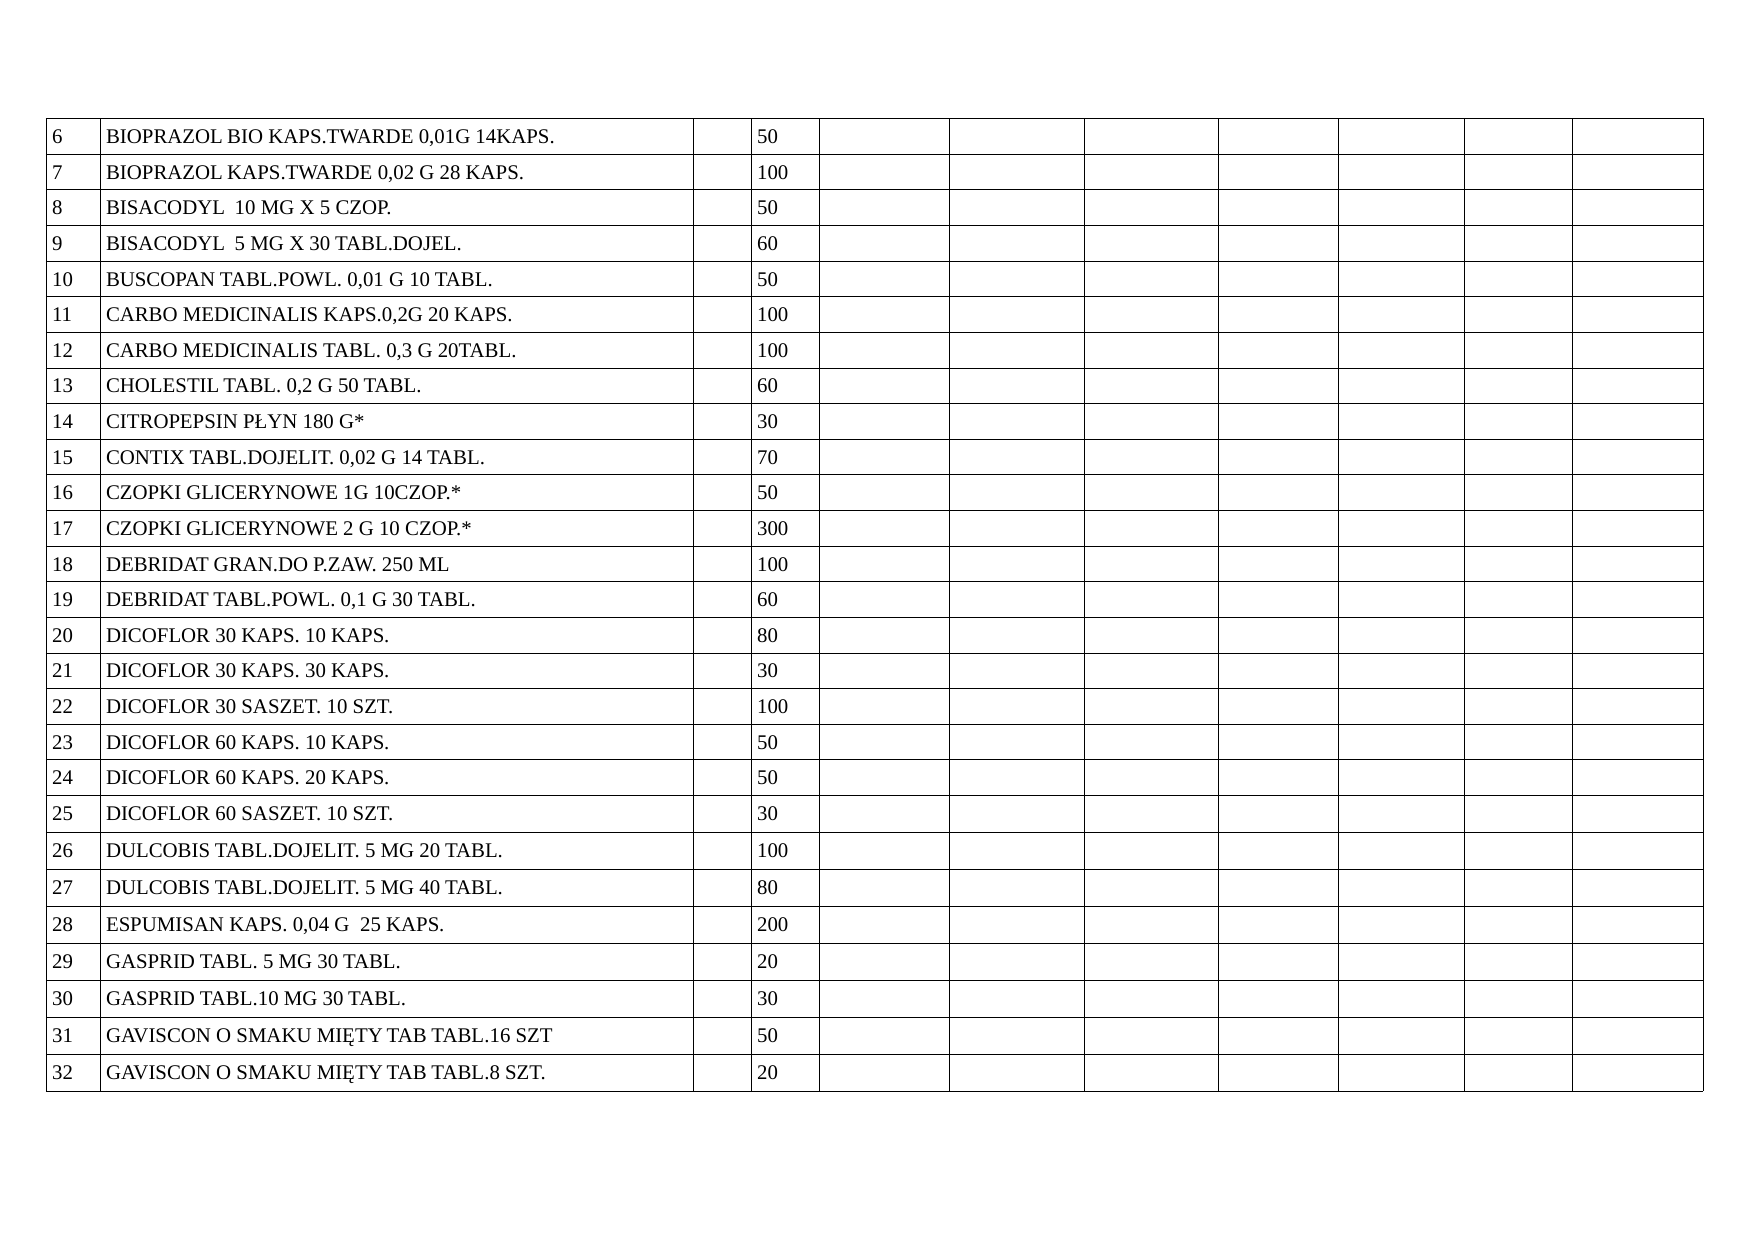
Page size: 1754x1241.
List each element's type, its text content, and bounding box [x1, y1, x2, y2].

table_cell [1465, 119, 1572, 154]
table_cell [1573, 618, 1703, 652]
table_cell [694, 582, 751, 617]
table_cell 20 [752, 944, 819, 980]
table_cell CARBO MEDICINALIS KAPS.0,2G 20 KAPS. [101, 297, 693, 332]
table_cell [950, 190, 1084, 225]
table_cell [1219, 618, 1338, 652]
table_cell GASPRID TABL. 5 MG 30 TABL. [101, 944, 693, 980]
table_cell [950, 582, 1084, 617]
table_cell [950, 618, 1084, 652]
table_cell [1573, 155, 1703, 189]
table_cell [820, 1055, 949, 1091]
table_cell [1465, 760, 1572, 795]
table_cell [694, 618, 751, 652]
table_cell [1465, 725, 1572, 759]
table_cell [950, 297, 1084, 332]
table_cell [1085, 119, 1218, 154]
table_cell [1573, 226, 1703, 261]
table_cell [1465, 369, 1572, 403]
table_cell [1085, 226, 1218, 261]
table_cell [950, 547, 1084, 581]
table_cell [1465, 870, 1572, 906]
table_cell [1465, 297, 1572, 332]
table_cell [694, 796, 751, 832]
table_cell [1339, 582, 1464, 617]
table_cell [950, 511, 1084, 546]
table_cell [820, 547, 949, 581]
table_cell [694, 981, 751, 1017]
table_cell [1573, 582, 1703, 617]
table_cell [694, 870, 751, 906]
table_cell [950, 760, 1084, 795]
table_cell 24 [47, 760, 100, 795]
table_cell [1085, 297, 1218, 332]
table_cell [820, 297, 949, 332]
table_cell [1219, 833, 1338, 869]
table_cell [1573, 1055, 1703, 1091]
table_cell [694, 547, 751, 581]
table_cell [1573, 262, 1703, 296]
table_cell [1339, 870, 1464, 906]
table_cell [1573, 725, 1703, 759]
table_cell DICOFLOR 60 KAPS. 20 KAPS. [101, 760, 693, 795]
table_cell [1085, 511, 1218, 546]
table_cell 30 [752, 404, 819, 439]
table_cell [820, 654, 949, 688]
table_cell [1339, 547, 1464, 581]
table_cell [950, 440, 1084, 474]
table_cell [1085, 907, 1218, 943]
table_cell [1339, 944, 1464, 980]
table_cell [1085, 944, 1218, 980]
table_cell [694, 833, 751, 869]
table_cell [1085, 618, 1218, 652]
table_cell 17 [47, 511, 100, 546]
table_cell [694, 689, 751, 724]
table_cell [1573, 333, 1703, 367]
table_cell [1339, 511, 1464, 546]
table_cell [1339, 907, 1464, 943]
table_cell [1219, 689, 1338, 724]
table_cell [1465, 907, 1572, 943]
table_cell 25 [47, 796, 100, 832]
table_cell [1085, 981, 1218, 1017]
table_cell [1573, 870, 1703, 906]
table_cell [1085, 475, 1218, 510]
table_cell 19 [47, 582, 100, 617]
table_cell 12 [47, 333, 100, 367]
table_cell DICOFLOR 30 KAPS. 10 KAPS. [101, 618, 693, 652]
table_cell [1465, 440, 1572, 474]
table_cell [1465, 582, 1572, 617]
table_cell [694, 333, 751, 367]
table_cell GAVISCON O SMAKU MIĘTY TAB TABL.8 SZT. [101, 1055, 693, 1091]
table_cell [1465, 833, 1572, 869]
table_cell [950, 796, 1084, 832]
table_cell [950, 725, 1084, 759]
table_cell [820, 369, 949, 403]
table_cell [820, 618, 949, 652]
table_cell [820, 689, 949, 724]
table_cell [1339, 262, 1464, 296]
table_cell [1573, 511, 1703, 546]
table_cell [1085, 547, 1218, 581]
table_cell DICOFLOR 30 KAPS. 30 KAPS. [101, 654, 693, 688]
table_cell 50 [752, 725, 819, 759]
table_cell [1339, 190, 1464, 225]
table_cell [1573, 907, 1703, 943]
table_cell 70 [752, 440, 819, 474]
table_cell [694, 155, 751, 189]
table_cell [694, 119, 751, 154]
table_cell [1573, 404, 1703, 439]
table_cell [1219, 1018, 1338, 1054]
table_cell 60 [752, 226, 819, 261]
table_cell 10 [47, 262, 100, 296]
table_cell 100 [752, 689, 819, 724]
table_cell [1219, 725, 1338, 759]
table_cell 50 [752, 262, 819, 296]
table_cell 6 [47, 119, 100, 154]
table_cell [1219, 654, 1338, 688]
table_cell [1219, 155, 1338, 189]
table_cell [1573, 190, 1703, 225]
table_cell [820, 944, 949, 980]
table_cell [694, 725, 751, 759]
table_cell [1339, 1018, 1464, 1054]
table_cell [1219, 981, 1338, 1017]
table_cell [1219, 944, 1338, 980]
table_cell DICOFLOR 60 SASZET. 10 SZT. [101, 796, 693, 832]
table_cell [694, 760, 751, 795]
table_cell [1465, 262, 1572, 296]
table_cell [1339, 654, 1464, 688]
table_cell [1573, 475, 1703, 510]
table_cell [1085, 369, 1218, 403]
table_cell DICOFLOR 60 KAPS. 10 KAPS. [101, 725, 693, 759]
table_cell [820, 404, 949, 439]
table_cell [1465, 547, 1572, 581]
table_cell 50 [752, 119, 819, 154]
table_cell [1339, 475, 1464, 510]
table_cell [820, 119, 949, 154]
table_cell [1085, 262, 1218, 296]
table_cell [1465, 981, 1572, 1017]
table_cell [1573, 833, 1703, 869]
table_cell [1219, 190, 1338, 225]
table_cell 22 [47, 689, 100, 724]
table_cell [1219, 1055, 1338, 1091]
table_cell [1219, 582, 1338, 617]
table_cell [1573, 796, 1703, 832]
table_cell [950, 369, 1084, 403]
table_cell [950, 475, 1084, 510]
table_cell [1219, 907, 1338, 943]
table_cell [820, 190, 949, 225]
table_cell 50 [752, 475, 819, 510]
table_cell [1573, 440, 1703, 474]
table_cell BISACODYL 10 MG X 5 CZOP. [101, 190, 693, 225]
table_cell 14 [47, 404, 100, 439]
table_cell [1219, 440, 1338, 474]
table_cell 23 [47, 725, 100, 759]
table_cell 80 [752, 618, 819, 652]
table_cell DEBRIDAT GRAN.DO P.ZAW. 250 ML [101, 547, 693, 581]
table_cell [1573, 297, 1703, 332]
table_cell [1085, 155, 1218, 189]
table_cell 27 [47, 870, 100, 906]
table_cell [1465, 1018, 1572, 1054]
table_cell [1465, 944, 1572, 980]
table_cell [1339, 618, 1464, 652]
table_cell [950, 833, 1084, 869]
table_cell [1465, 511, 1572, 546]
table_cell 20 [752, 1055, 819, 1091]
table_cell [1219, 870, 1338, 906]
table_cell 300 [752, 511, 819, 546]
table_cell CITROPEPSIN PŁYN 180 G* [101, 404, 693, 439]
table_cell [950, 944, 1084, 980]
table_cell CARBO MEDICINALIS TABL. 0,3 G 20TABL. [101, 333, 693, 367]
table_cell 80 [752, 870, 819, 906]
table_cell [820, 725, 949, 759]
table_cell [1085, 440, 1218, 474]
table_cell 15 [47, 440, 100, 474]
table_cell ESPUMISAN KAPS. 0,04 G 25 KAPS. [101, 907, 693, 943]
table_cell [1219, 511, 1338, 546]
table_cell [1573, 760, 1703, 795]
table_cell [694, 475, 751, 510]
table_cell [1085, 833, 1218, 869]
table_cell [1339, 1055, 1464, 1091]
table_cell [1573, 547, 1703, 581]
table_cell [1573, 981, 1703, 1017]
table_cell [950, 981, 1084, 1017]
table_cell BISACODYL 5 MG X 30 TABL.DOJEL. [101, 226, 693, 261]
table_cell [950, 1055, 1084, 1091]
table_cell [1573, 369, 1703, 403]
table_cell [820, 870, 949, 906]
table_cell [1339, 369, 1464, 403]
table_cell 21 [47, 654, 100, 688]
table_cell [950, 404, 1084, 439]
table_cell [1219, 796, 1338, 832]
table_cell [1573, 944, 1703, 980]
table_cell [1219, 119, 1338, 154]
table_cell [1085, 1018, 1218, 1054]
table_cell GASPRID TABL.10 MG 30 TABL. [101, 981, 693, 1017]
table_cell [1339, 725, 1464, 759]
table_cell 30 [752, 796, 819, 832]
table_cell 8 [47, 190, 100, 225]
table_cell CZOPKI GLICERYNOWE 1G 10CZOP.* [101, 475, 693, 510]
table_cell [820, 511, 949, 546]
table_cell [694, 404, 751, 439]
table_cell [950, 262, 1084, 296]
table_cell 100 [752, 333, 819, 367]
table_cell [820, 833, 949, 869]
table_cell [1085, 190, 1218, 225]
table_cell [1085, 404, 1218, 439]
table_cell 32 [47, 1055, 100, 1091]
table_cell 30 [752, 654, 819, 688]
table_cell GAVISCON O SMAKU MIĘTY TAB TABL.16 SZT [101, 1018, 693, 1054]
table_cell [1339, 404, 1464, 439]
table_cell DICOFLOR 30 SASZET. 10 SZT. [101, 689, 693, 724]
table_cell 13 [47, 369, 100, 403]
table_cell [1339, 981, 1464, 1017]
table_cell [694, 654, 751, 688]
table_cell [1085, 689, 1218, 724]
table_cell [694, 944, 751, 980]
table_cell [820, 796, 949, 832]
table_cell [694, 440, 751, 474]
table_cell 100 [752, 155, 819, 189]
table_cell [1219, 226, 1338, 261]
table_cell [950, 119, 1084, 154]
table_cell [1085, 796, 1218, 832]
table_cell CONTIX TABL.DOJELIT. 0,02 G 14 TABL. [101, 440, 693, 474]
table_cell DEBRIDAT TABL.POWL. 0,1 G 30 TABL. [101, 582, 693, 617]
table_cell [1219, 404, 1338, 439]
table_cell [1219, 333, 1338, 367]
table_cell [1573, 119, 1703, 154]
table_cell [950, 654, 1084, 688]
table_cell [1573, 654, 1703, 688]
table_cell 31 [47, 1018, 100, 1054]
table_cell [1339, 833, 1464, 869]
table_cell 28 [47, 907, 100, 943]
table_cell BIOPRAZOL BIO KAPS.TWARDE 0,01G 14KAPS. [101, 119, 693, 154]
table_cell [1465, 155, 1572, 189]
table_cell [950, 226, 1084, 261]
table_cell 50 [752, 190, 819, 225]
table_cell [820, 333, 949, 367]
table_cell [820, 981, 949, 1017]
table_cell [820, 1018, 949, 1054]
table_cell [1219, 262, 1338, 296]
table_cell [1219, 369, 1338, 403]
table_cell [694, 369, 751, 403]
table_cell [820, 475, 949, 510]
table_cell [1465, 1055, 1572, 1091]
table_cell [694, 511, 751, 546]
table_cell [694, 1055, 751, 1091]
table_cell [694, 297, 751, 332]
table_cell [1339, 297, 1464, 332]
table_cell CHOLESTIL TABL. 0,2 G 50 TABL. [101, 369, 693, 403]
table_cell [1219, 297, 1338, 332]
table_cell 30 [47, 981, 100, 1017]
table_cell [1339, 333, 1464, 367]
table_cell 60 [752, 369, 819, 403]
table_cell [1465, 689, 1572, 724]
table_cell [950, 333, 1084, 367]
table_cell BIOPRAZOL KAPS.TWARDE 0,02 G 28 KAPS. [101, 155, 693, 189]
table_cell [1465, 475, 1572, 510]
table_cell [1085, 760, 1218, 795]
table_cell [1085, 333, 1218, 367]
table_cell [820, 907, 949, 943]
table_cell [1465, 404, 1572, 439]
table_cell 30 [752, 981, 819, 1017]
table_cell 60 [752, 582, 819, 617]
table_cell [694, 907, 751, 943]
table_cell 26 [47, 833, 100, 869]
table_cell [1465, 618, 1572, 652]
table_cell [1085, 582, 1218, 617]
table_cell [1465, 654, 1572, 688]
table_cell [820, 760, 949, 795]
table_cell [1219, 475, 1338, 510]
table_cell [694, 190, 751, 225]
table_cell [820, 440, 949, 474]
table_cell 16 [47, 475, 100, 510]
table_cell 100 [752, 833, 819, 869]
table_cell [950, 907, 1084, 943]
table_cell CZOPKI GLICERYNOWE 2 G 10 CZOP.* [101, 511, 693, 546]
table_cell [1339, 119, 1464, 154]
table_cell [1465, 333, 1572, 367]
table_cell [1339, 689, 1464, 724]
table_cell [1339, 760, 1464, 795]
table_cell [820, 582, 949, 617]
table_cell [1339, 796, 1464, 832]
table_cell 200 [752, 907, 819, 943]
table_cell [694, 1018, 751, 1054]
table_cell 100 [752, 547, 819, 581]
table_cell BUSCOPAN TABL.POWL. 0,01 G 10 TABL. [101, 262, 693, 296]
table_cell [820, 155, 949, 189]
table_cell 9 [47, 226, 100, 261]
table_cell 11 [47, 297, 100, 332]
table_cell [950, 1018, 1084, 1054]
table_cell [950, 689, 1084, 724]
table_cell [1339, 226, 1464, 261]
table_cell 50 [752, 1018, 819, 1054]
table_cell 100 [752, 297, 819, 332]
table_cell [1339, 155, 1464, 189]
table_cell [694, 262, 751, 296]
table_cell [950, 155, 1084, 189]
table_cell [1085, 870, 1218, 906]
table_cell 7 [47, 155, 100, 189]
table_cell [820, 262, 949, 296]
table_cell 29 [47, 944, 100, 980]
table_cell [1085, 725, 1218, 759]
table_cell DULCOBIS TABL.DOJELIT. 5 MG 40 TABL. [101, 870, 693, 906]
table_cell 50 [752, 760, 819, 795]
table_cell [1085, 1055, 1218, 1091]
table_cell [1339, 440, 1464, 474]
table_cell [1219, 547, 1338, 581]
table_cell 20 [47, 618, 100, 652]
table_cell [1085, 654, 1218, 688]
table_cell [694, 226, 751, 261]
table_cell [1573, 1018, 1703, 1054]
table_cell DULCOBIS TABL.DOJELIT. 5 MG 20 TABL. [101, 833, 693, 869]
table_cell [1465, 796, 1572, 832]
table_cell [820, 226, 949, 261]
table_cell [1219, 760, 1338, 795]
table_cell [1465, 190, 1572, 225]
table_cell [1465, 226, 1572, 261]
table_cell 18 [47, 547, 100, 581]
table_cell [950, 870, 1084, 906]
table_cell [1573, 689, 1703, 724]
